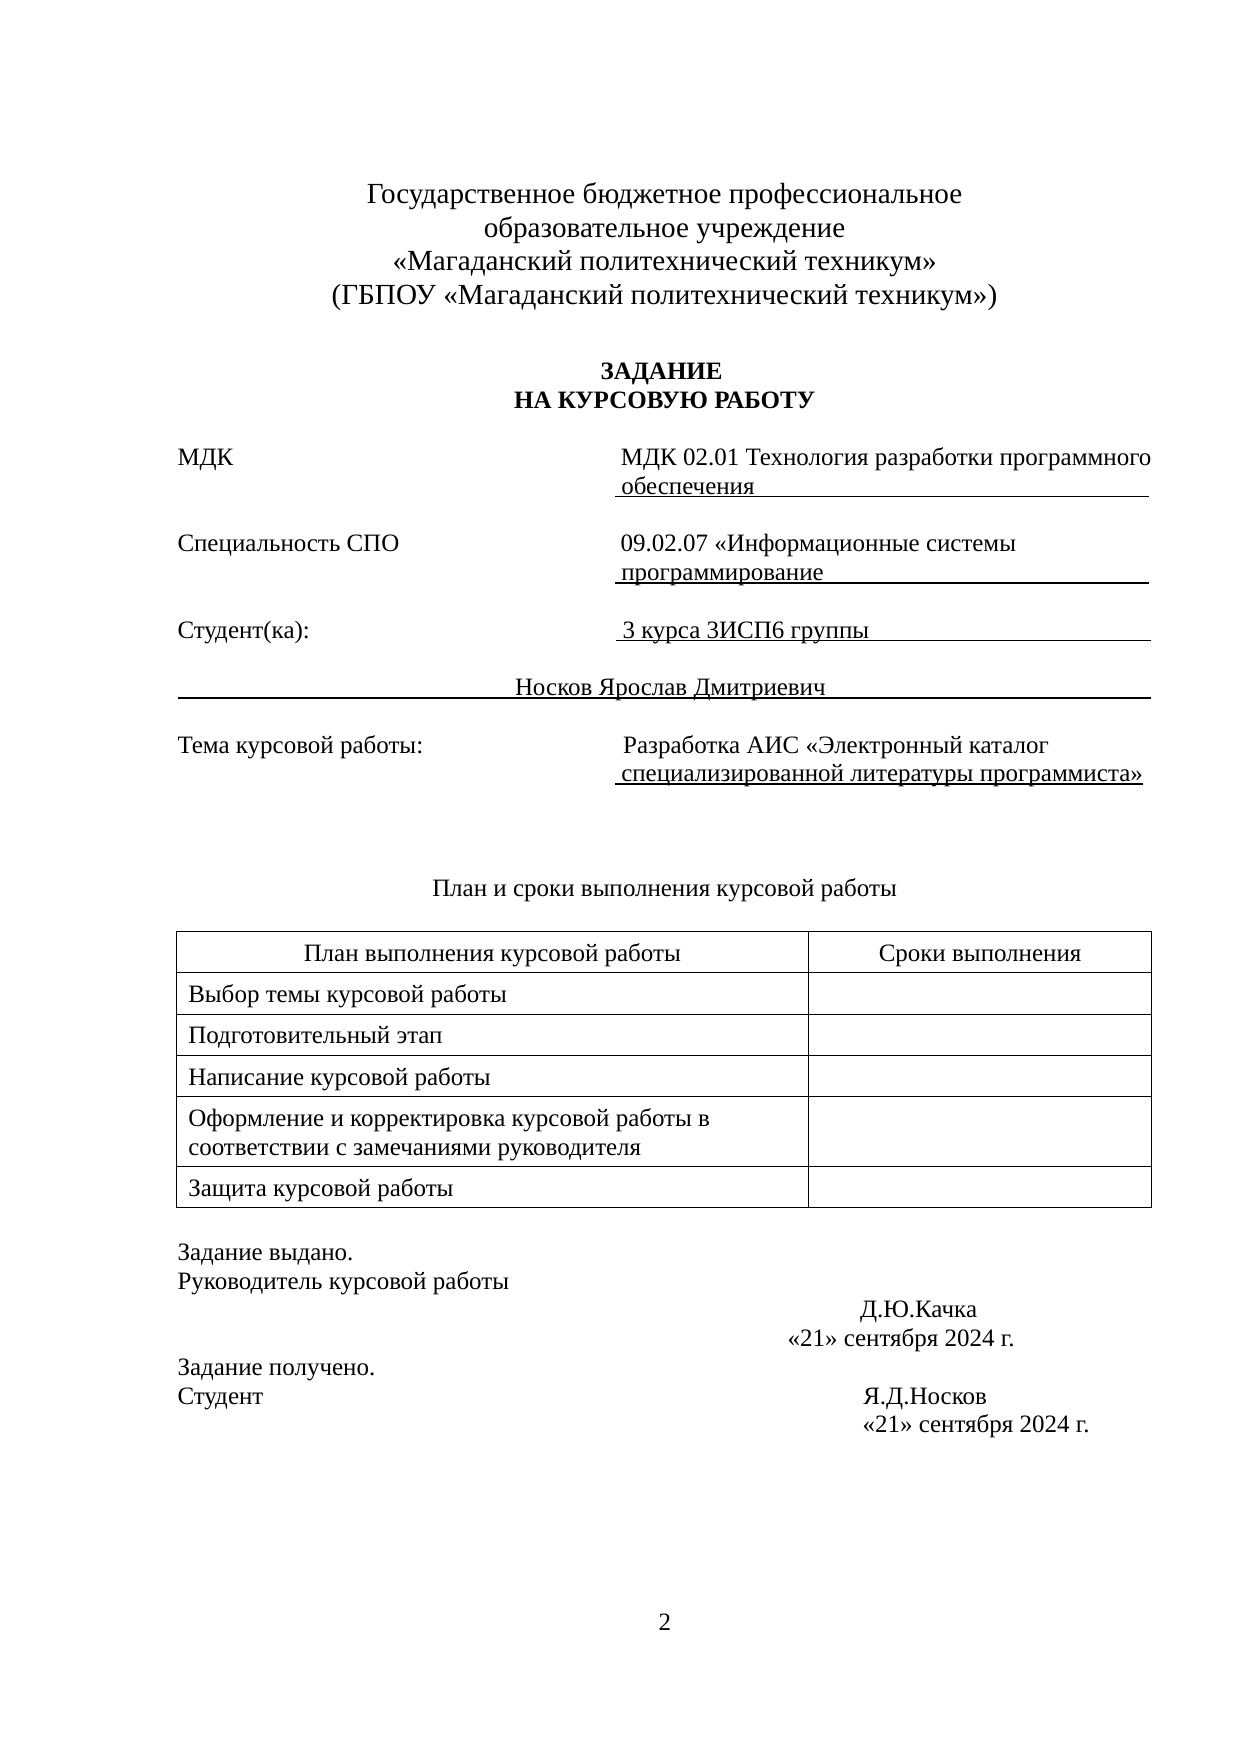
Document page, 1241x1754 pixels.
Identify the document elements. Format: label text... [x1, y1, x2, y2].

text «21» сентября 2024 г. [177, 1323, 1152, 1352]
text Государственное бюджетное профессиональное [177, 176, 1152, 210]
table_header Сроки выполнения [809, 932, 1151, 972]
table_cell [809, 1015, 1151, 1055]
table_cell [809, 973, 1151, 1013]
table_cell Подготовительный этап [177, 1015, 808, 1055]
text ЗАДАНИЕ [177, 356, 1152, 385]
table_cell Защита курсовой работы [177, 1167, 808, 1207]
table_cell Оформление и корректировка курсовой работы в соответствии с замечаниями руководителя [177, 1097, 808, 1166]
table_cell [809, 1056, 1151, 1096]
text МДК МДК 02.01 Технология разработки программного [177, 442, 1152, 471]
text Д.Ю.Качка [177, 1294, 1152, 1323]
text «Магаданский политехнический техникум» [177, 243, 1152, 277]
text НА КУРСОВУЮ РАБОТУ [177, 385, 1152, 413]
text Тема курсовой работы: Разработка АИС «Электронный каталог [177, 730, 1152, 758]
table_cell [809, 1097, 1151, 1166]
text Задание получено. [177, 1352, 1152, 1381]
table_cell Написание курсовой работы [177, 1056, 808, 1096]
table_cell Выбор темы курсовой работы [177, 973, 808, 1013]
table_cell [809, 1167, 1151, 1207]
text Руководитель курсовой работы [177, 1266, 1152, 1294]
text Студент(ка): 3 курса 3ИСП6 группы [177, 615, 1152, 643]
text (ГБПОУ «Магаданский политехнический техникум») [177, 277, 1152, 311]
text программирование [177, 557, 1152, 586]
text обеспечения [177, 471, 1152, 500]
table_header План выполнения курсовой работы [177, 932, 808, 972]
text «21» сентября 2024 г. [177, 1409, 1152, 1438]
text образовательное учреждение [177, 210, 1152, 243]
text Специальность СПО 09.02.07 «Информационные системы [177, 528, 1152, 557]
text Носков Ярослав Дмитриевич [177, 672, 1152, 701]
text Задание выдано. [177, 1237, 1152, 1266]
text Студент Я.Д.Носков [177, 1381, 1152, 1409]
text План и сроки выполнения курсовой работы [177, 873, 1152, 902]
text специализированной литературы программиста» [177, 758, 1152, 787]
